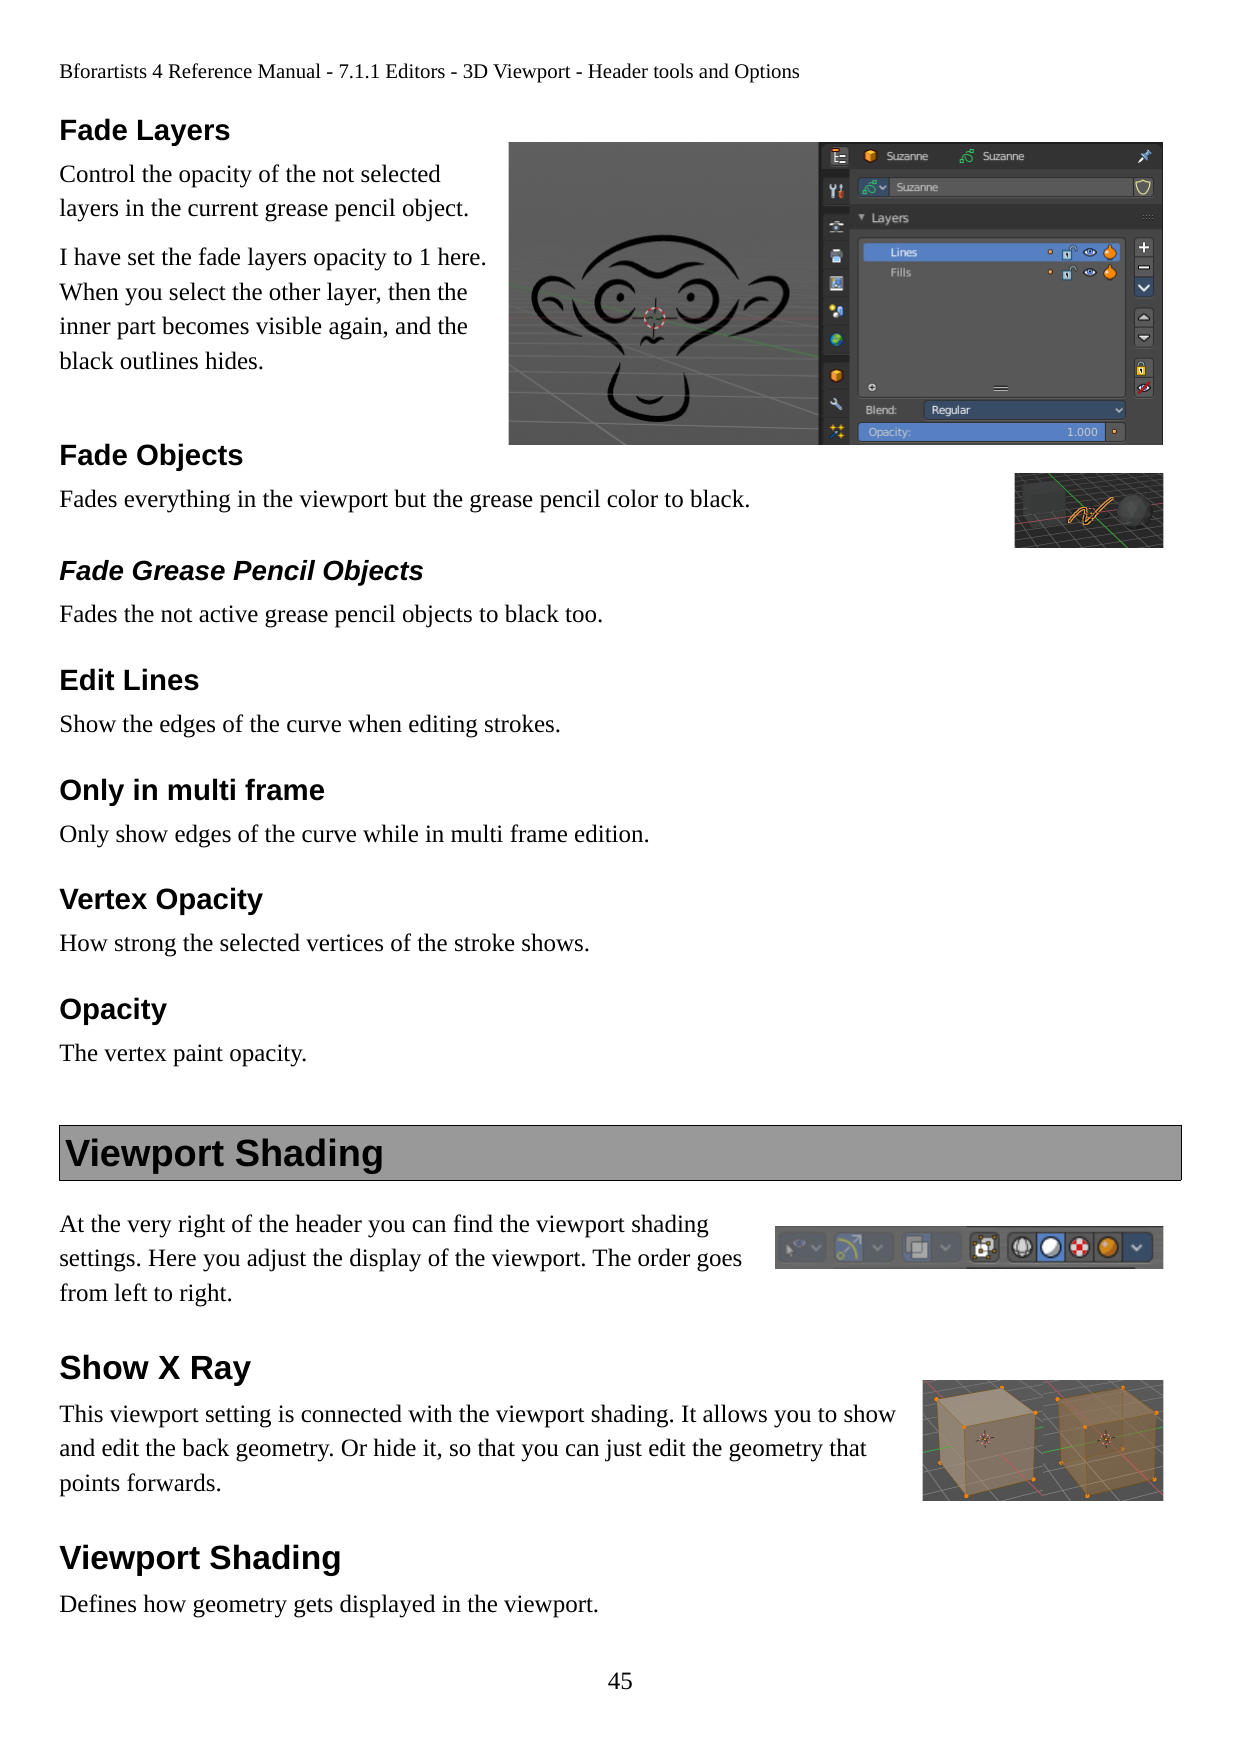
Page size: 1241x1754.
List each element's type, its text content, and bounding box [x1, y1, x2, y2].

text Fades the not active grease pencil objects to black too. [59, 599, 1181, 628]
text Defines how geometry gets displayed in the viewport. [59, 1589, 1181, 1617]
subtitle Only in multi frame [59, 772, 1181, 806]
subtitle Edit Lines [59, 662, 1181, 696]
subtitle Viewport Shading [59, 1538, 1181, 1576]
text I have set the fade layers opacity to 1 here. When you select the other layer, then the inner part becomes visible again, and the black outlines hides. [59, 242, 508, 374]
subtitle Fade Layers [59, 113, 1181, 146]
picture [775, 1226, 1164, 1269]
text Fades everything in the viewport but the grease pencil color to black. [59, 484, 1014, 513]
text How strong the selected vertices of the stroke shows. [59, 928, 1181, 957]
picture [1014, 473, 1164, 548]
subtitle Fade Grease Pencil Objects [59, 554, 1181, 586]
text Only show edges of the curve while in multi frame edition. [59, 819, 1181, 847]
text Control the opacity of the not selected layers in the current grease pencil object. [59, 159, 508, 222]
text This viewport setting is connected with the viewport shading. It allows you to show and edit the back geometry. Or hide it, so that you can just edit the geometry that points forwards. [59, 1399, 922, 1496]
picture [922, 1380, 1164, 1501]
subtitle Opacity [59, 992, 1181, 1026]
table_header Viewport Shading [60, 1126, 1181, 1180]
picture [508, 142, 1164, 445]
text At the very right of the header you can find the viewport shading settings. Here you adjust the display of the viewport. The order goes from left to right. [59, 1209, 1181, 1306]
text The vertex paint opacity. [59, 1038, 1181, 1067]
text Show the edges of the curve when editing strokes. [59, 709, 1181, 737]
subtitle Show X Ray [59, 1348, 1181, 1386]
subtitle Fade Objects [59, 438, 1181, 472]
subtitle Vertex Opacity [59, 882, 1181, 916]
